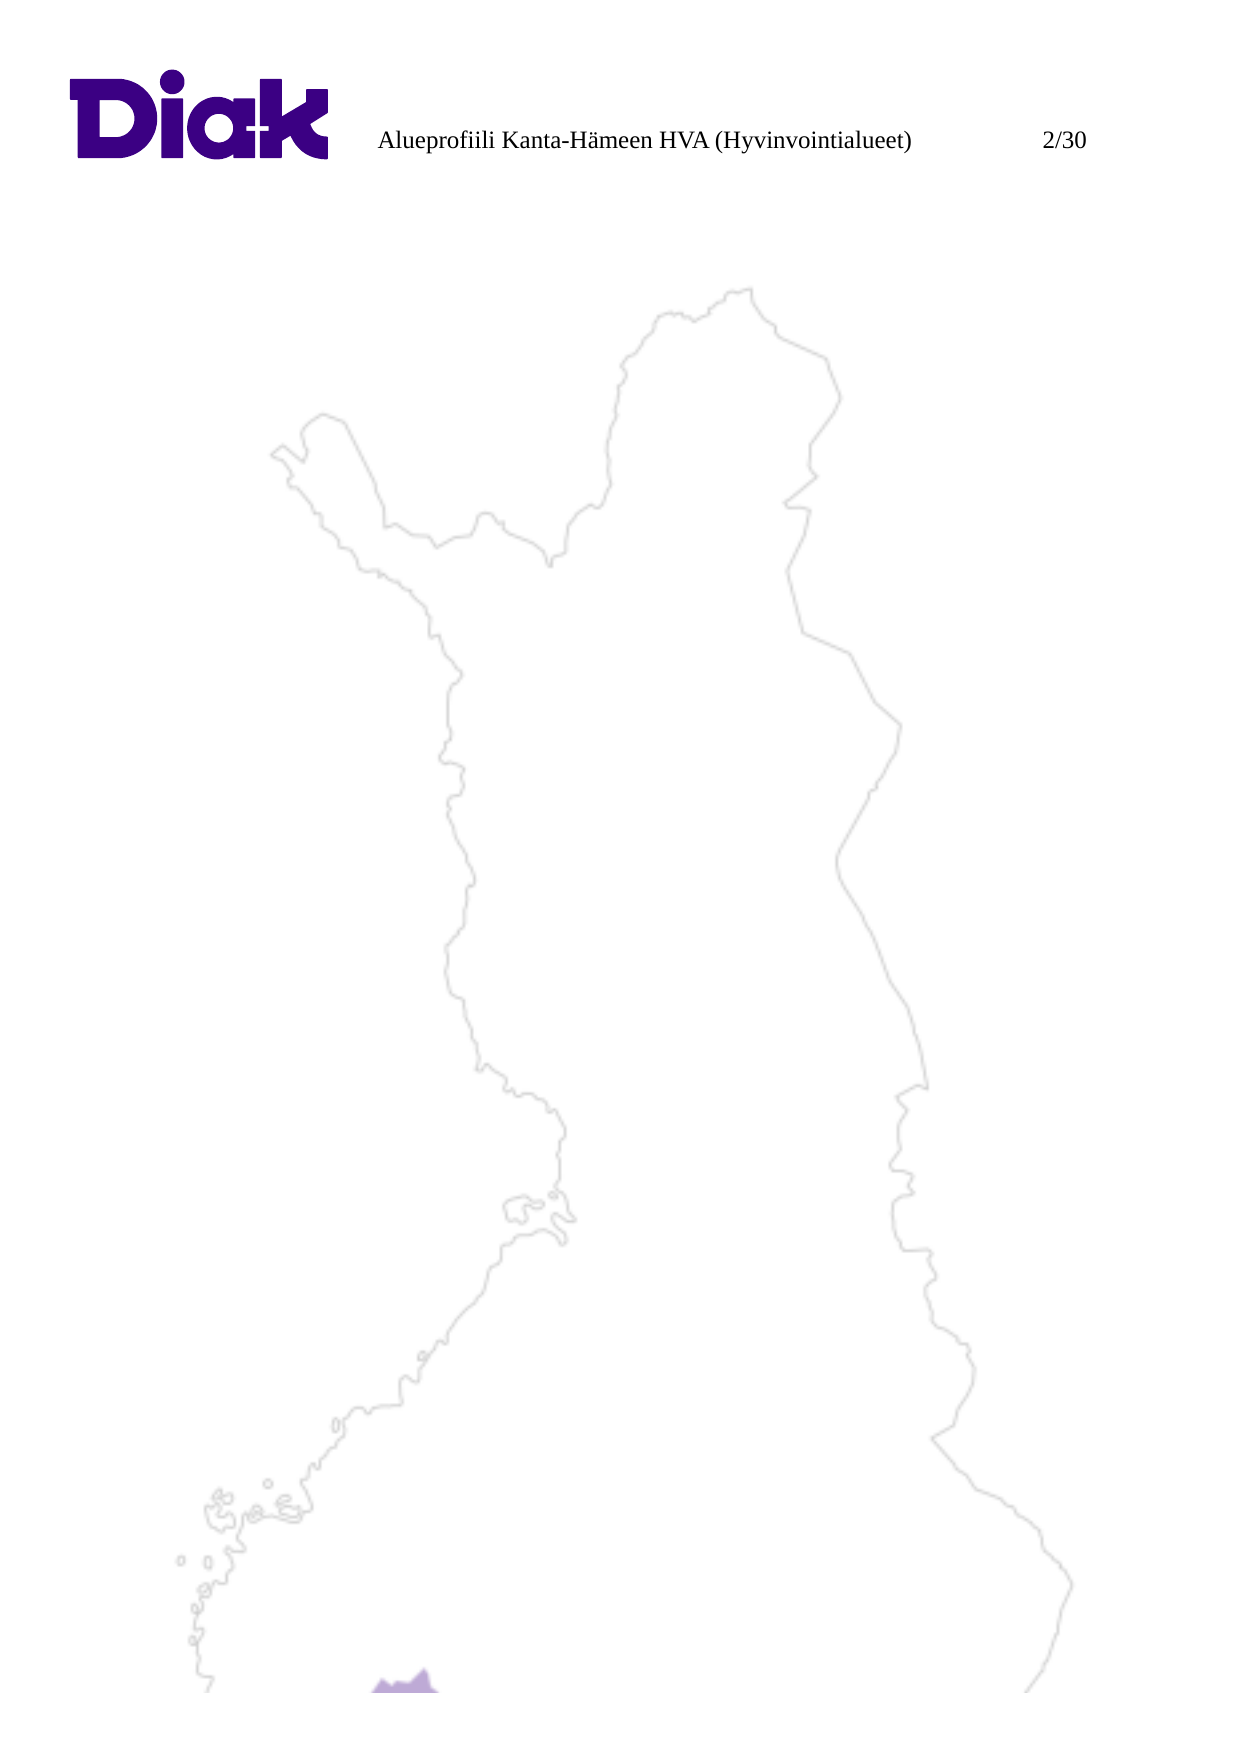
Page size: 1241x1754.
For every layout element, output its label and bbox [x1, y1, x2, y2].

picture [61, 196, 1179, 1693]
